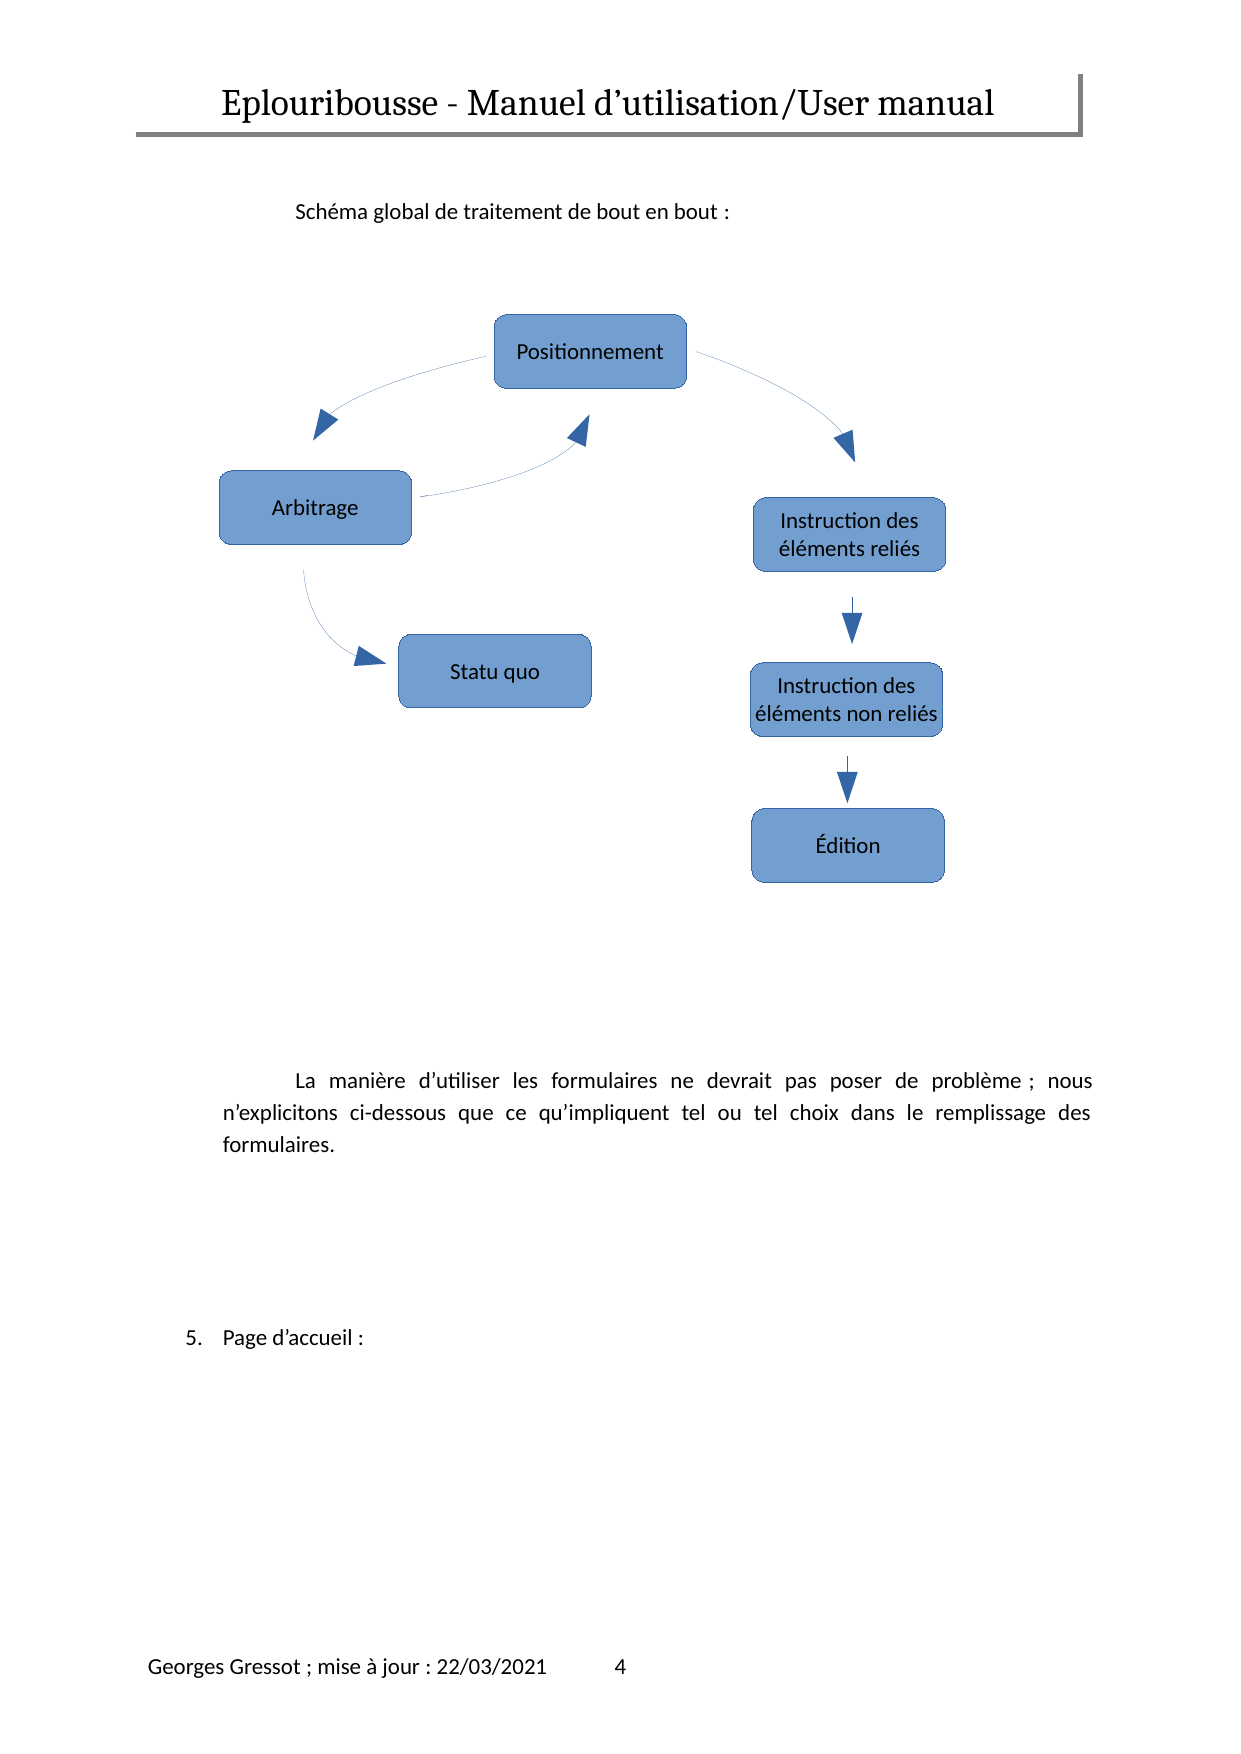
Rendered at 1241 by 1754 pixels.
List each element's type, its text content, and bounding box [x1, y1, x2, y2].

list Schéma global de traitement de bout en bout : [223, 197, 1093, 225]
list Page d’accueil : [185, 1323, 1093, 1351]
list La manière d’utiliser les formulaires ne devrait pas poser de problème ; nous n’explicitons ci-dessous que ce qu’impliquent tel ou tel choix dans le remplissage des formulaires. [223, 1066, 1093, 1158]
